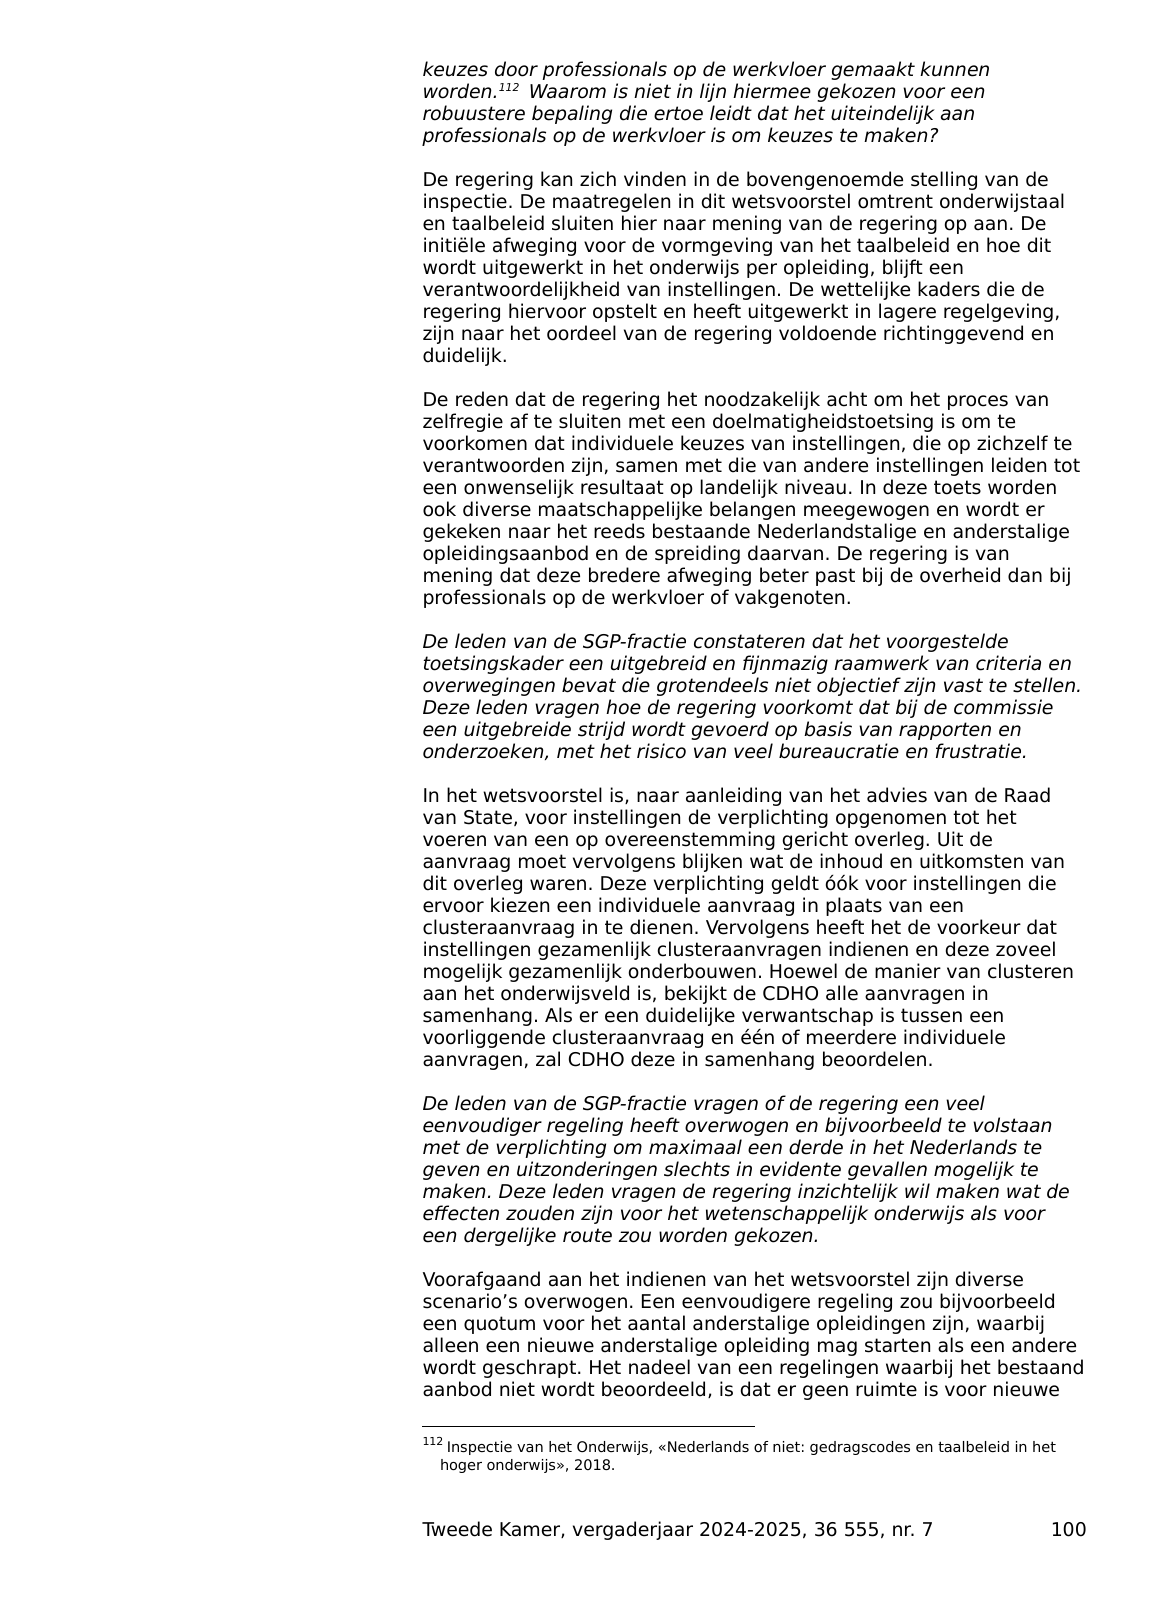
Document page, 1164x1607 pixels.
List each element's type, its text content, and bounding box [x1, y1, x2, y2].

text Inspectie van het Onderwijs, «Nederlands of niet: gedragscodes en taalbeleid in het hoger onderwijs», 2018. [422, 1435, 1087, 1474]
text De leden van de SGP-fractie constateren dat het voorgestelde toetsingskader een uitgebreid en fijnmazig raamwerk van criteria en overwegingen bevat die grotendeels niet objectief zijn vast te stellen. Deze leden vragen hoe de regering voorkomt dat bij de commissie een uitgebreide strijd wordt gevoerd op basis van rapporten en onderzoeken, met het risico van veel bureaucratie en frustratie. [422, 631, 1087, 763]
text De regering kan zich vinden in de bovengenoemde stelling van de inspectie. De maatregelen in dit wetsvoorstel omtrent onderwijstaal en taalbeleid sluiten hier naar mening van de regering op aan. De initiële afweging voor de vormgeving van het taalbeleid en hoe dit wordt uitgewerkt in het onderwijs per opleiding, blijft een verantwoordelijkheid van instellingen. De wettelijke kaders die de regering hiervoor opstelt en heeft uitgewerkt in lagere regelgeving, zijn naar het oordeel van de regering voldoende richtinggevend en duidelijk. [422, 169, 1087, 367]
text In het wetsvoorstel is, naar aanleiding van het advies van de Raad van State, voor instellingen de verplichting opgenomen tot het voeren van een op overeenstemming gericht overleg. Uit de aanvraag moet vervolgens blijken wat de inhoud en uitkomsten van dit overleg waren. Deze verplichting geldt óók voor instellingen die ervoor kiezen een individuele aanvraag in plaats van een clusteraanvraag in te dienen. Vervolgens heeft het de voorkeur dat instellingen gezamenlijk clusteraanvragen indienen en deze zoveel mogelijk gezamenlijk onderbouwen. Hoewel de manier van clusteren aan het onderwijsveld is, bekijkt de CDHO alle aanvragen in samenhang. Als er een duidelijke verwantschap is tussen een voorliggende clusteraanvraag en één of meerdere individuele aanvragen, zal CDHO deze in samenhang beoordelen. [422, 785, 1087, 1071]
text Voorafgaand aan het indienen van het wetsvoorstel zijn diverse scenario’s overwogen. Een eenvoudigere regeling zou bijvoorbeeld een quotum voor het aantal anderstalige opleidingen zijn, waarbij alleen een nieuwe anderstalige opleiding mag starten als een andere wordt geschrapt. Het nadeel van een regelingen waarbij het bestaand aanbod niet wordt beoordeeld, is dat er geen ruimte is voor nieuwe [422, 1269, 1087, 1401]
text keuzes door professionals op de werkvloer gemaakt kunnen worden. Waarom is niet in lijn hiermee gekozen voor een robuustere bepaling die ertoe leidt dat het uiteindelijk aan professionals op de werkvloer is om keuzes te maken? [422, 59, 1087, 147]
text De reden dat de regering het noodzakelijk acht om het proces van zelfregie af te sluiten met een doelmatigheidstoetsing is om te voorkomen dat individuele keuzes van instellingen, die op zichzelf te verantwoorden zijn, samen met die van andere instellingen leiden tot een onwenselijk resultaat op landelijk niveau. In deze toets worden ook diverse maatschappelijke belangen meegewogen en wordt er gekeken naar het reeds bestaande Nederlandstalige en anderstalige opleidingsaanbod en de spreiding daarvan. De regering is van mening dat deze bredere afweging beter past bij de overheid dan bij professionals op de werkvloer of vakgenoten. [422, 389, 1087, 609]
text De leden van de SGP-fractie vragen of de regering een veel eenvoudiger regeling heeft overwogen en bijvoorbeeld te volstaan met de verplichting om maximaal een derde in het Nederlands te geven en uitzonderingen slechts in evidente gevallen mogelijk te maken. Deze leden vragen de regering inzichtelijk wil maken wat de effecten zouden zijn voor het wetenschappelijk onderwijs als voor een dergelijke route zou worden gekozen. [422, 1093, 1087, 1247]
